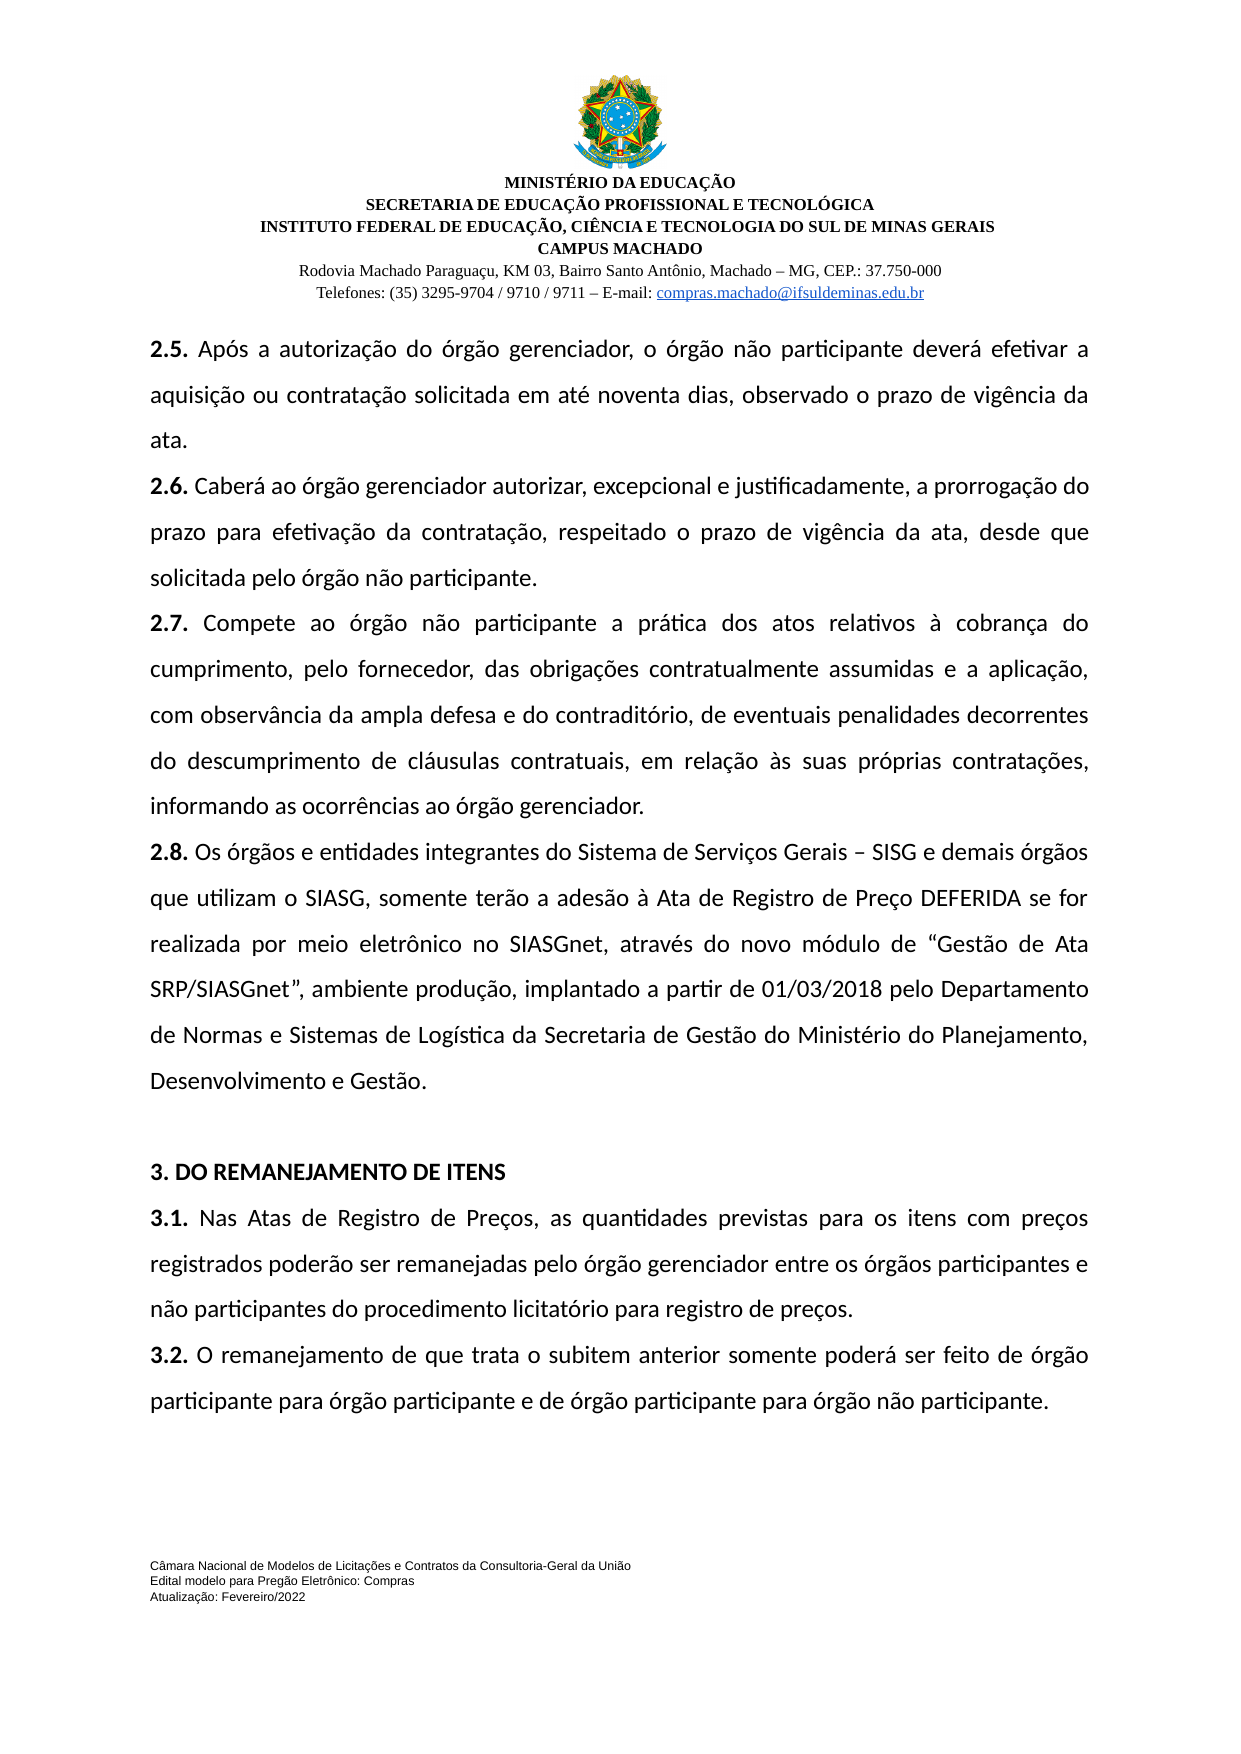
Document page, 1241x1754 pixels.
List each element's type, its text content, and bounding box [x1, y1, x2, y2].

text 2.7. Compete ao órgão não participante a prática dos atos relativos à cobrança do cumprimento, pelo fornecedor, das obrigações contratualmente assumidas e a aplicação, com observância da ampla defesa e do contraditório, de eventuais penalidades decorrentes do descumprimento de cláusulas contratuais, em relação às suas próprias contratações, informando as ocorrências ao órgão gerenciador. [150, 608, 1090, 821]
text 3.1. Nas Atas de Registro de Preços, as quantidades previstas para os itens com preços registrados poderão ser remanejadas pelo órgão gerenciador entre os órgãos participantes e não participantes do procedimento licitatório para registro de preços. [150, 1202, 1090, 1324]
text 2.8. Os órgãos e entidades integrantes do Sistema de Serviços Gerais – SISG e demais órgãos que utilizam o SIASG, somente terão a adesão à Ata de Registro de Preço DEFERIDA se for realizada por meio eletrônico no SIASGnet, através do novo módulo de “Gestão de Ata SRP/SIASGnet”, ambiente produção, implantado a partir de 01/03/2018 pelo Departamento de Normas e Sistemas de Logística da Secretaria de Gestão do Ministério do Planejamento, Desenvolvimento e Gestão. [150, 836, 1090, 1095]
text 3. DO REMANEJAMENTO DE ITENS [150, 1156, 1090, 1187]
text 2.5. Após a autorização do órgão gerenciador, o órgão não participante deverá efetivar a aquisição ou contratação solicitada em até noventa dias, observado o prazo de vigência da ata. [150, 333, 1090, 455]
picture [613, 164, 628, 169]
picture [573, 75, 667, 169]
text 2.6. Caberá ao órgão gerenciador autorizar, excepcional e justificadamente, a prorrogação do prazo para efetivação da contratação, respeitado o prazo de vigência da ata, desde que solicitada pelo órgão não participante. [150, 470, 1090, 592]
text 3.2. O remanejamento de que trata o subitem anterior somente poderá ser feito de órgão participante para órgão participante e de órgão participante para órgão não participante. [150, 1339, 1090, 1416]
picture [639, 150, 650, 156]
